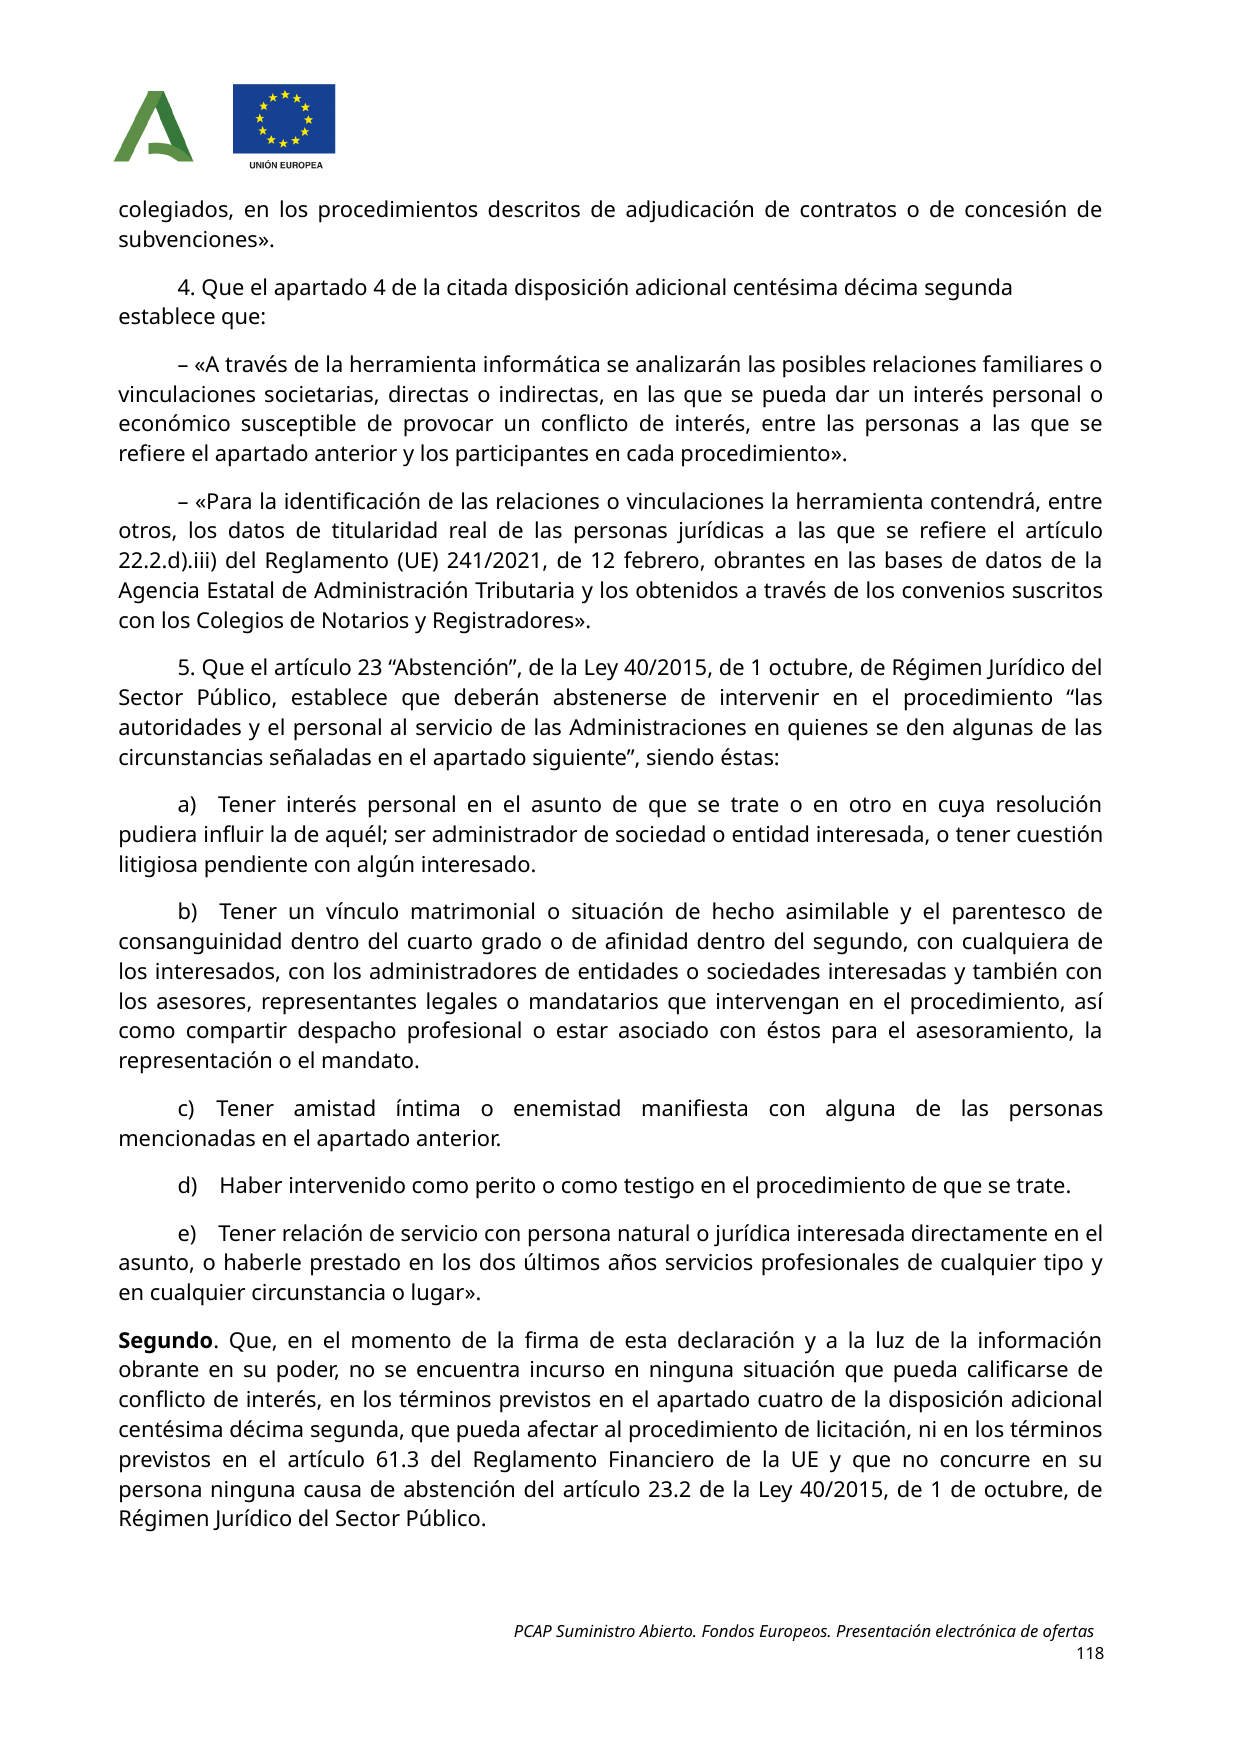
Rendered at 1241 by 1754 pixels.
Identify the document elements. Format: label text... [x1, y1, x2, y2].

text colegiados, en los procedimientos descritos de adjudicación de contratos o de concesión de subvenciones». [118, 194, 1104, 254]
picture [221, 78, 347, 176]
picture [109, 86, 198, 166]
text Segundo. Que, en el momento de la firma de esta declaración y a la luz de la información obrante en su poder, no se encuentra incurso en ninguna situación que pueda calificarse de conflicto de interés, en los términos previstos en el apartado cuatro de la disposición adicional centésima décima segunda, que pueda afectar al procedimiento de licitación, ni en los términos previstos en el artículo 61.3 del Reglamento Financiero de la UE y que no concurre en su persona ninguna causa de abstención del artículo 23.2 de la Ley 40/2015, de 1 de octubre, de Régimen Jurídico del Sector Público. [118, 1325, 1104, 1533]
text d) Haber intervenido como perito o como testigo en el procedimiento de que se trate. [118, 1170, 1104, 1200]
text b) Tener un vínculo matrimonial o situación de hecho asimilable y el parentesco de consanguinidad dentro del cuarto grado o de afinidad dentro del segundo, con cualquiera de los interesados, con los administradores de entidades o sociedades interesadas y también con los asesores, representantes legales o mandatarios que intervengan en el procedimiento, así como compartir despacho profesional o estar asociado con éstos para el asesoramiento, la representación o el mandato. [118, 896, 1104, 1075]
text a) Tener interés personal en el asunto de que se trate o en otro en cuya resolución pudiera influir la de aquél; ser administrador de sociedad o entidad interesada, o tener cuestión litigiosa pendiente con algún interesado. [118, 789, 1104, 879]
text – «A través de la herramienta informática se analizarán las posibles relaciones familiares o vinculaciones societarias, directas o indirectas, en las que se pueda dar un interés personal o económico susceptible de provocar un conflicto de interés, entre las personas a las que se refiere el apartado anterior y los participantes en cada procedimiento». [118, 349, 1104, 468]
text 5. Que el artículo 23 “Abstención”, de la Ley 40/2015, de 1 octubre, de Régimen Jurídico del Sector Público, establece que deberán abstenerse de intervenir en el procedimiento “las autoridades y el personal al servicio de las Administraciones en quienes se den algunas de las circunstancias señaladas en el apartado siguiente”, siendo éstas: [118, 652, 1104, 772]
text e) Tener relación de servicio con persona natural o jurídica interesada directamente en el asunto, o haberle prestado en los dos últimos años servicios profesionales de cualquier tipo y en cualquier circunstancia o lugar». [118, 1218, 1104, 1307]
text 4. Que el apartado 4 de la citada disposición adicional centésima décima segunda establece que: [118, 272, 1104, 331]
text – «Para la identificación de las relaciones o vinculaciones la herramienta contendrá, entre otros, los datos de titularidad real de las personas jurídicas a las que se refiere el artículo 22.2.d).iii) del Reglamento (UE) 241/2021, de 12 febrero, obrantes en las bases de datos de la Agencia Estatal de Administración Tributaria y los obtenidos a través de los convenios suscritos con los Colegios de Notarios y Registradores». [118, 486, 1104, 635]
text c) Tener amistad íntima o enemistad manifiesta con alguna de las personas mencionadas en el apartado anterior. [118, 1093, 1104, 1152]
